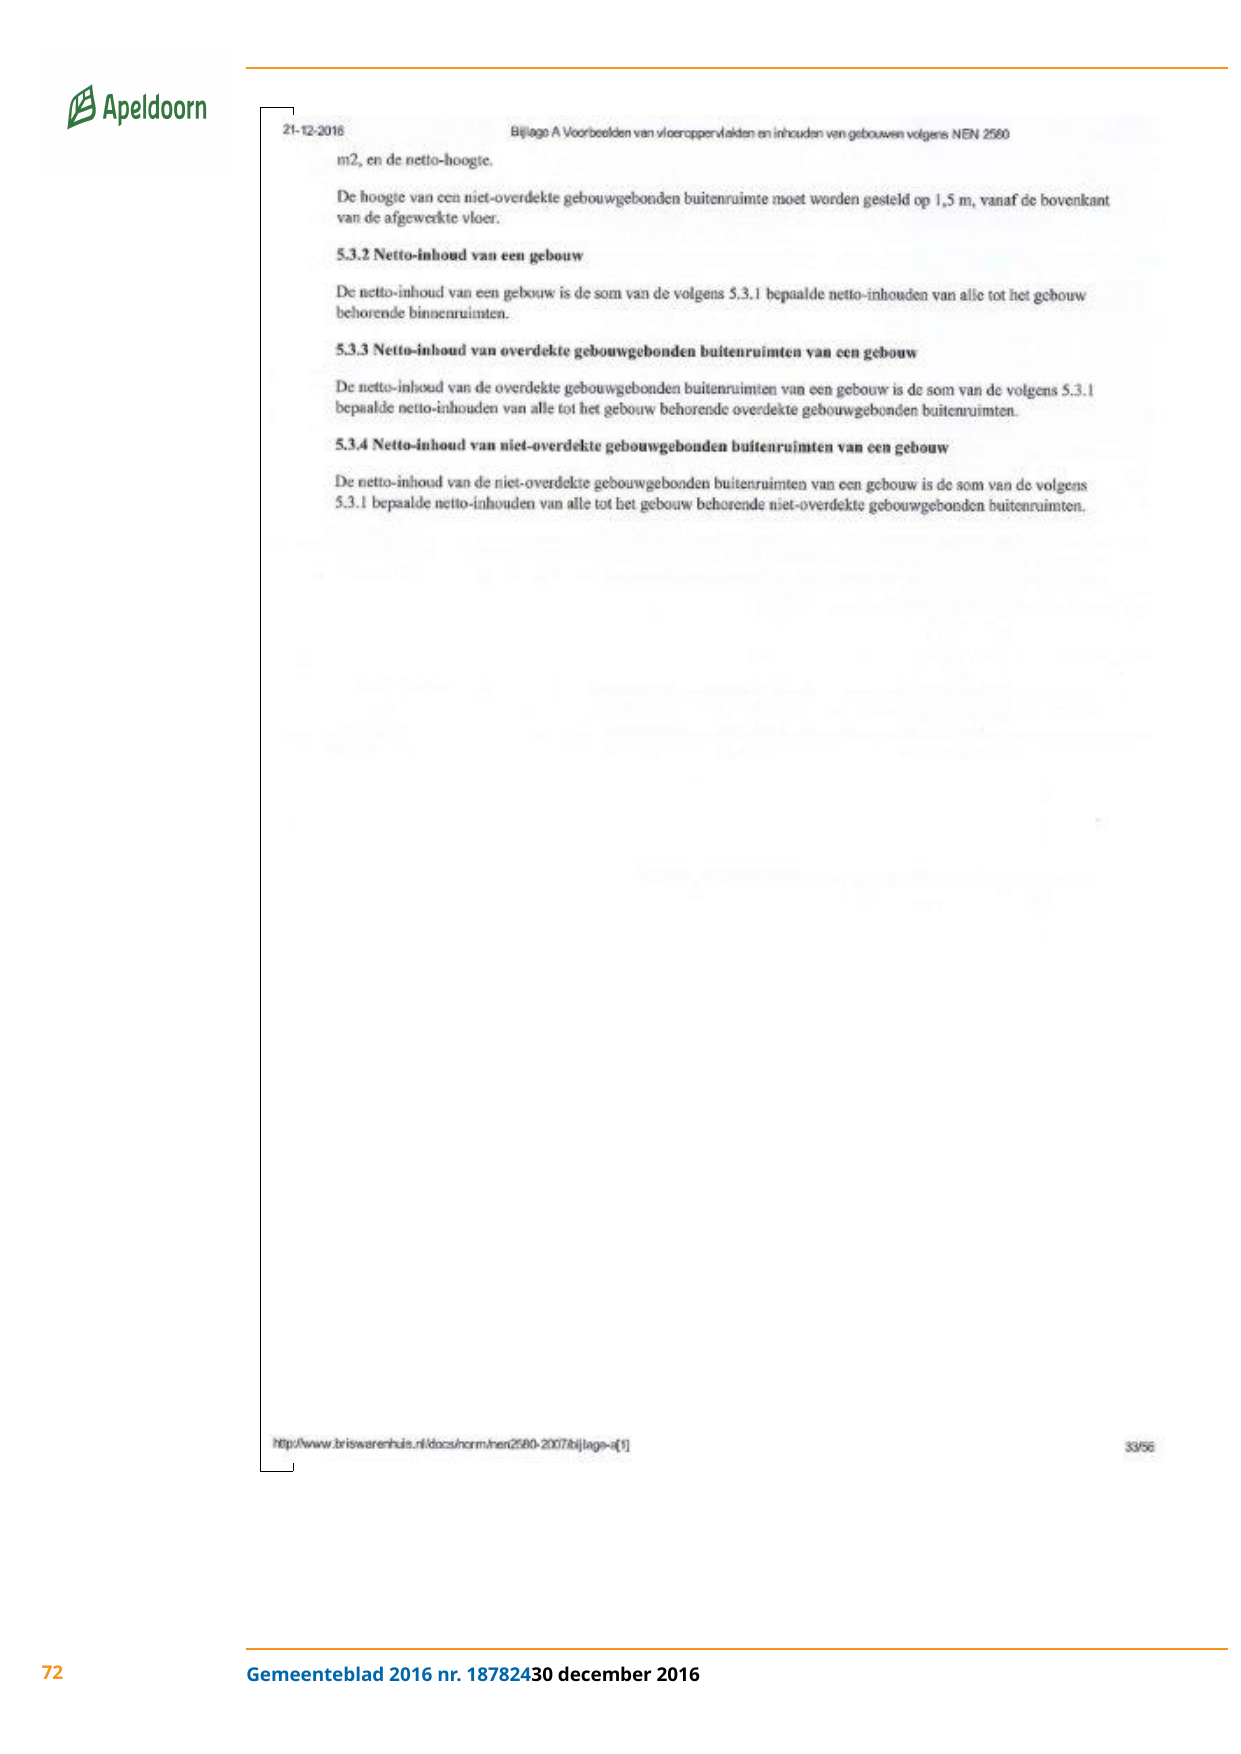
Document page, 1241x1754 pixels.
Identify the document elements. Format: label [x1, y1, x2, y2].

picture [41, 47, 231, 172]
picture [268, 115, 1173, 1463]
